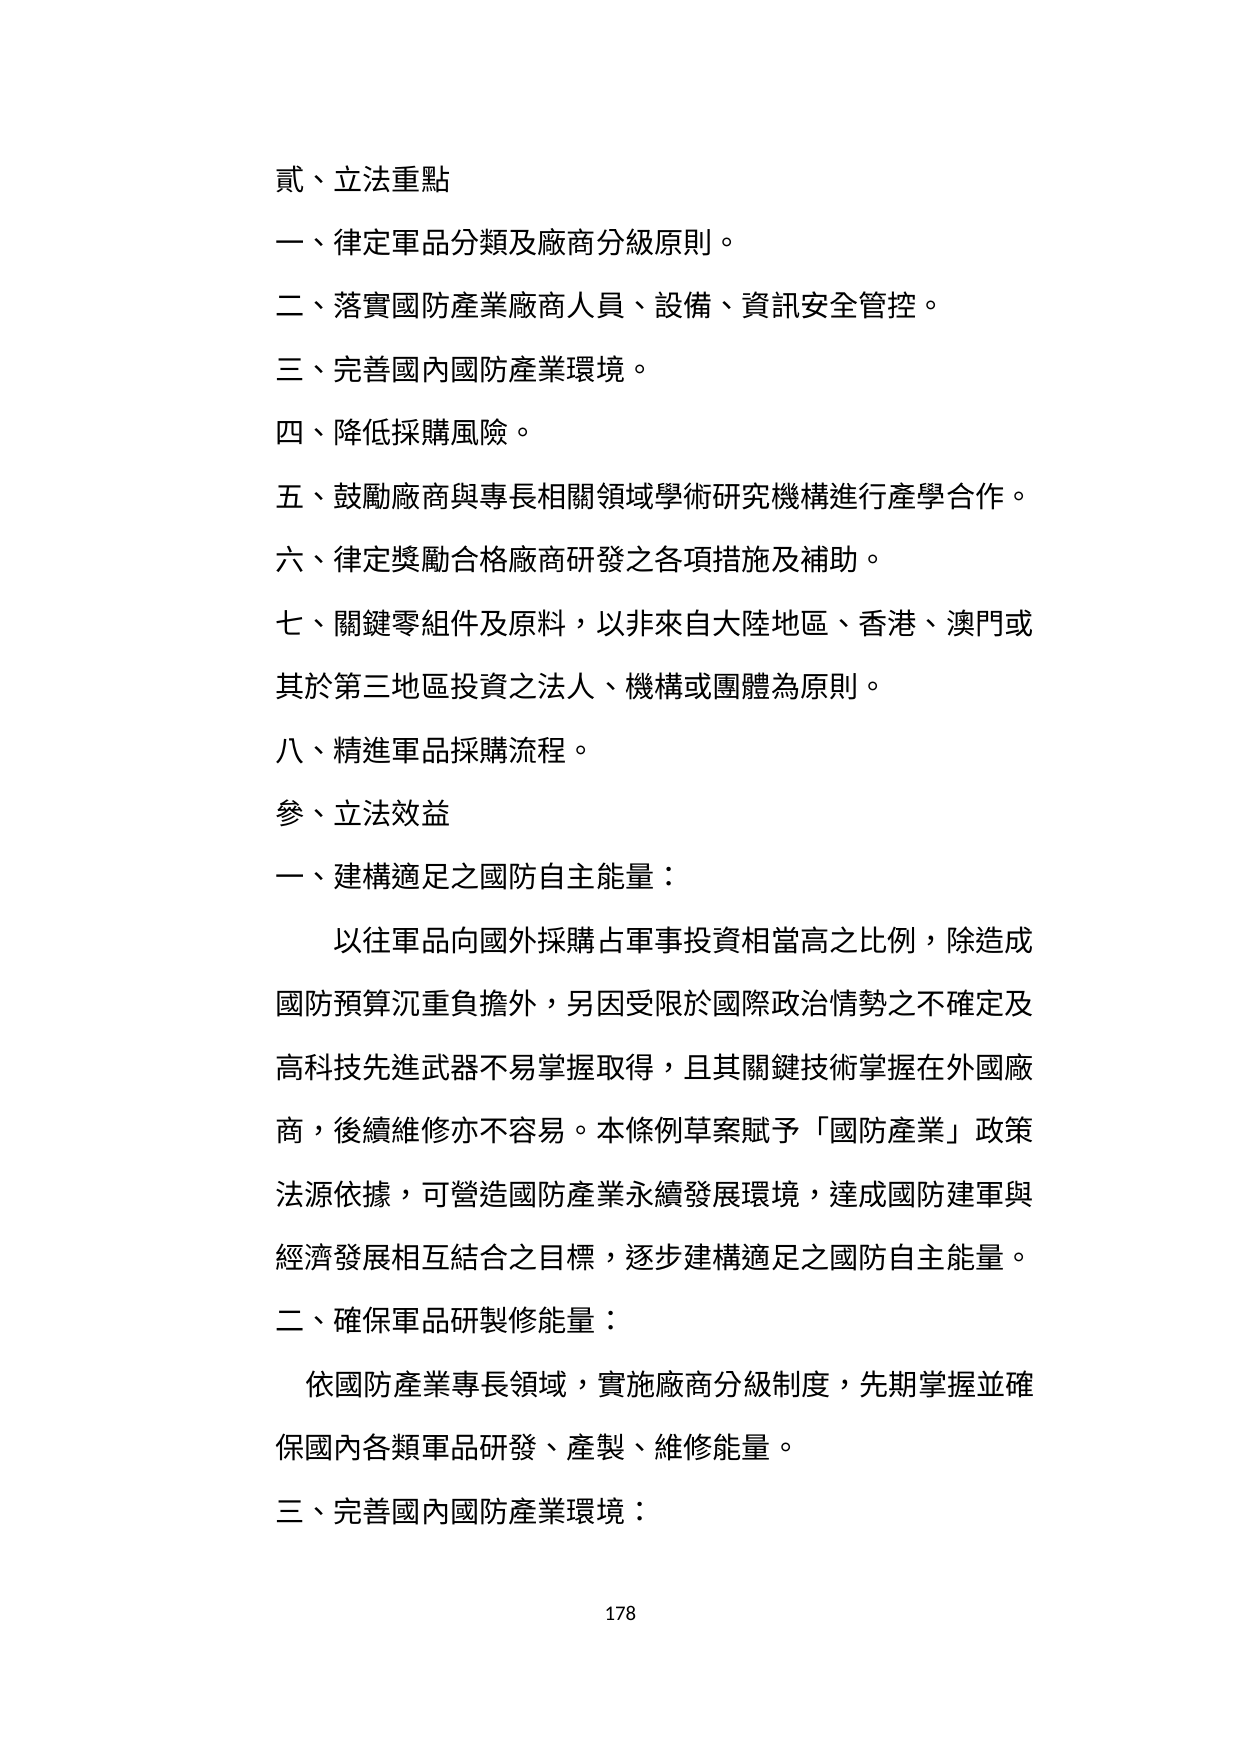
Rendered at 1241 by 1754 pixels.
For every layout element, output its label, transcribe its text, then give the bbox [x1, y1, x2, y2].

text 一、律定軍品分類及廠商分級原則。 [275, 219, 1053, 262]
text 貳、立法重點 [275, 156, 1053, 198]
text 依國防產業專長領域，實施廠商分級制度，先期掌握並確保國內各類軍品研發、產製、維修能量。 [275, 1361, 1053, 1467]
text 五、鼓勵廠商與專長相關領域學術研究機構進行產學合作。 [275, 473, 1053, 516]
text 以往軍品向國外採購占軍事投資相當高之比例，除造成國防預算沉重負擔外，另因受限於國際政治情勢之不確定及高科技先進武器不易掌握取得，且其關鍵技術掌握在外國廠商，後續維修亦不容易。本條例草案賦予「國防產業」政策法源依據，可營造國防產業永續發展環境，達成國防建軍與經濟發展相互結合之目標，逐步建構適足之國防自主能量。 [275, 917, 1053, 1277]
text 二、確保軍品研製修能量： [275, 1298, 1053, 1340]
text 四、降低採購風險。 [275, 410, 1053, 452]
text 六、律定獎勵合格廠商研發之各項措施及補助。 [275, 537, 1053, 579]
text 七、關鍵零組件及原料，以非來自大陸地區、香港、澳門或其於第三地區投資之法人、機構或團體為原則。 [275, 600, 1053, 706]
text 三、完善國內國防產業環境： [275, 1488, 1053, 1531]
text 一、建構適足之國防自主能量： [275, 854, 1053, 896]
text 參、立法效益 [275, 791, 1053, 833]
text 八、精進軍品採購流程。 [275, 727, 1053, 769]
text 三、完善國內國防產業環境。 [275, 346, 1053, 389]
text 二、落實國防產業廠商人員、設備、資訊安全管控。 [275, 283, 1053, 325]
